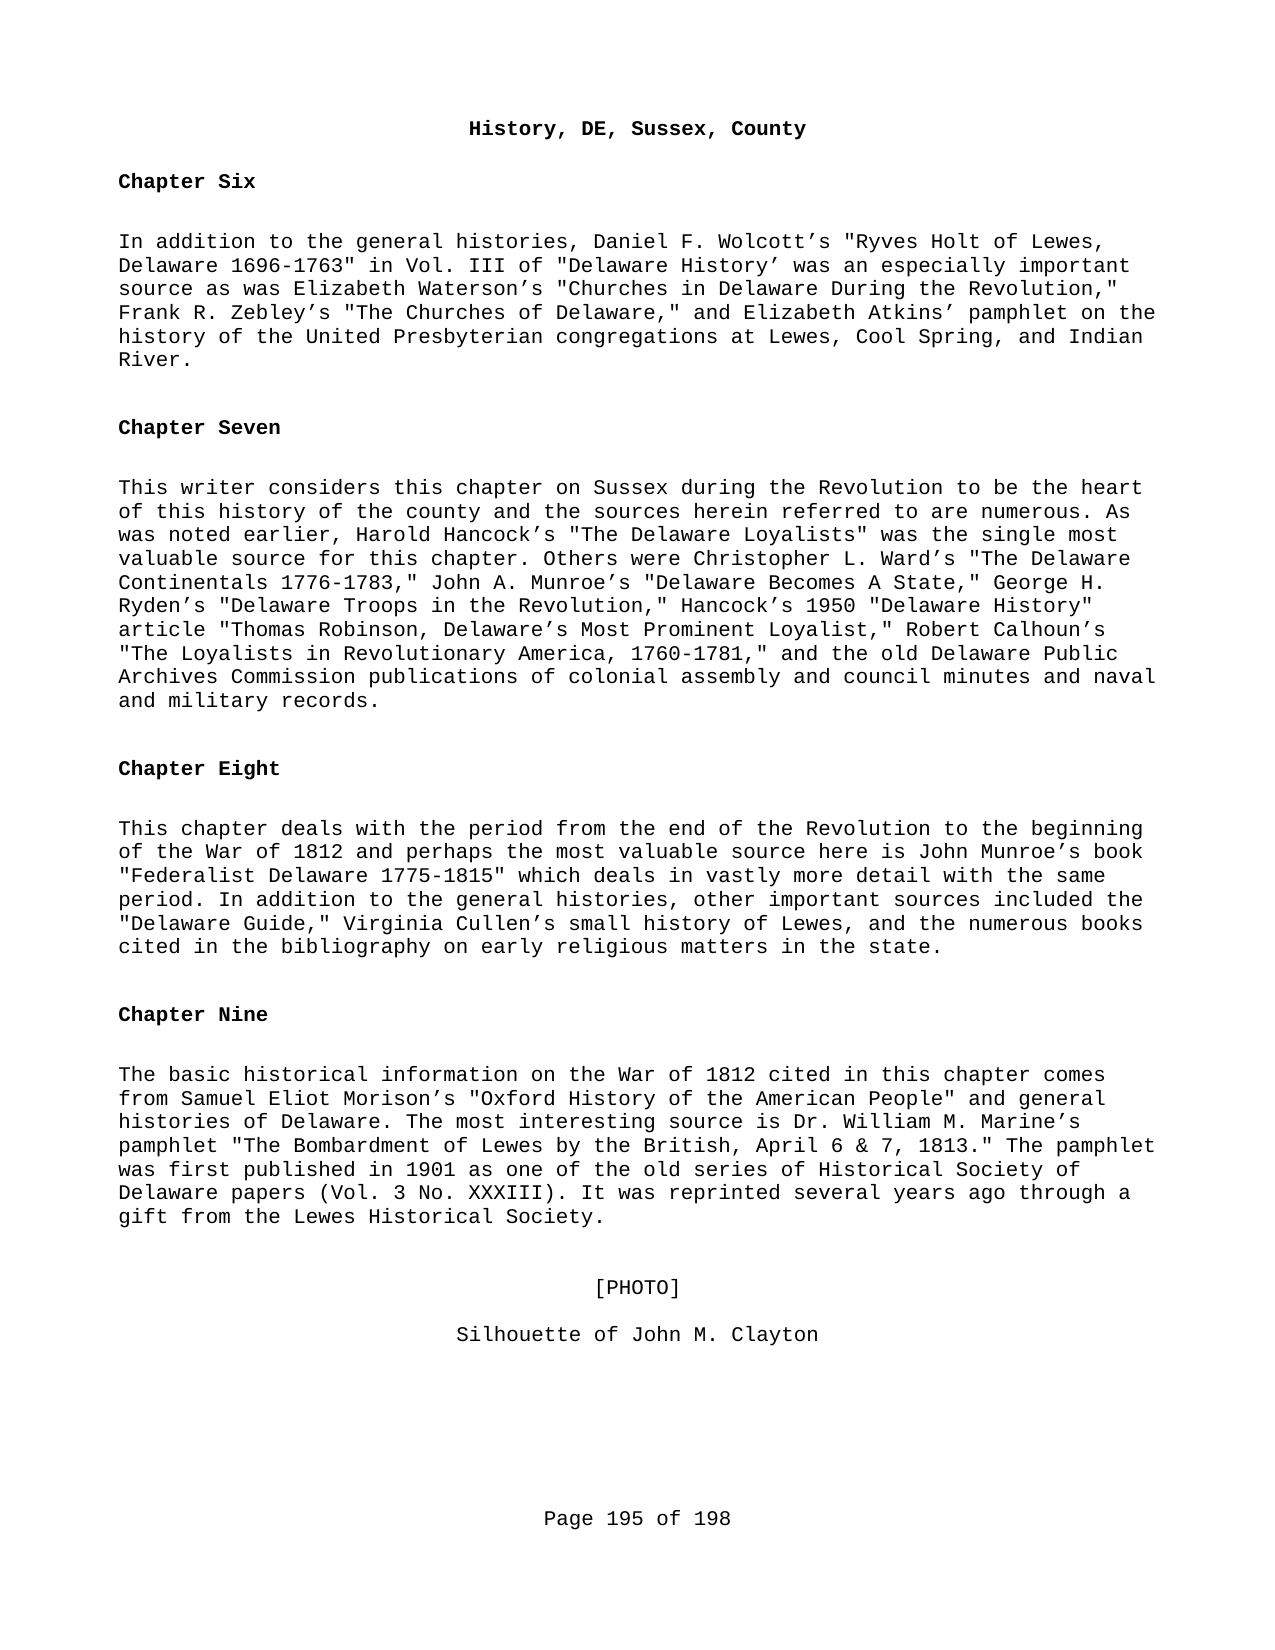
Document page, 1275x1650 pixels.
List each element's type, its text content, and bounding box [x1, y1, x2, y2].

subtitle Chapter Six [118, 171, 1157, 195]
text [PHOTO] [177, 1277, 1098, 1301]
text This chapter deals with the period from the end of the Revolution to the beginning of the War of 1812 and perhaps the most valuable source here is John Munroe’s book "Federalist Delaware 1775-1815" which deals in vastly more detail with the same period. In addition to the general histories, other important sources included the "Delaware Guide," Virginia Cullen’s small history of Lewes, and the numerous books cited in the bibliography on early religious matters in the state. [118, 818, 1157, 960]
text The basic historical information on the War of 1812 cited in this chapter comes from Samuel Eliot Morison’s "Oxford History of the American People" and general histories of Delaware. The most interesting source is Dr. William M. Marine’s pamphlet "The Bombardment of Lewes by the British, April 6 & 7, 1813." The pamphlet was first published in 1901 as one of the old series of Historical Society of Delaware papers (Vol. 3 No. XXXIII). It was reprinted several years ago through a gift from the Lewes Historical Society. [118, 1064, 1157, 1229]
subtitle Chapter Seven [118, 417, 1157, 441]
text In addition to the general histories, Daniel F. Wolcott’s "Ryves Holt of Lewes, Delaware 1696-1763" in Vol. III of "Delaware History’ was an especially important source as was Elizabeth Waterson’s "Churches in Delaware During the Revolution," Frank R. Zebley’s "The Churches of Delaware," and Elizabeth Atkins’ pamphlet on the history of the United Presbyterian congregations at Lewes, Cool Spring, and Indian River. [118, 231, 1157, 373]
subtitle Chapter Eight [118, 758, 1157, 782]
subtitle Chapter Nine [118, 1004, 1157, 1028]
text This writer considers this chapter on Sussex during the Revolution to be the heart of this history of the county and the sources herein referred to are numerous. As was noted earlier, Harold Hancock’s "The Delaware Loyalists" was the single most valuable source for this chapter. Others were Christopher L. Ward’s "The Delaware Continentals 1776-1783," John A. Munroe’s "Delaware Becomes A State," George H. Ryden’s "Delaware Troops in the Revolution," Hancock’s 1950 "Delaware History" article "Thomas Robinson, Delaware’s Most Prominent Loyalist," Robert Calhoun’s "The Loyalists in Revolutionary America, 1760-1781," and the old Delaware Public Archives Commission publications of colonial assembly and council minutes and naval and military records. [118, 477, 1157, 714]
text Silhouette of John M. Clayton [177, 1324, 1098, 1348]
